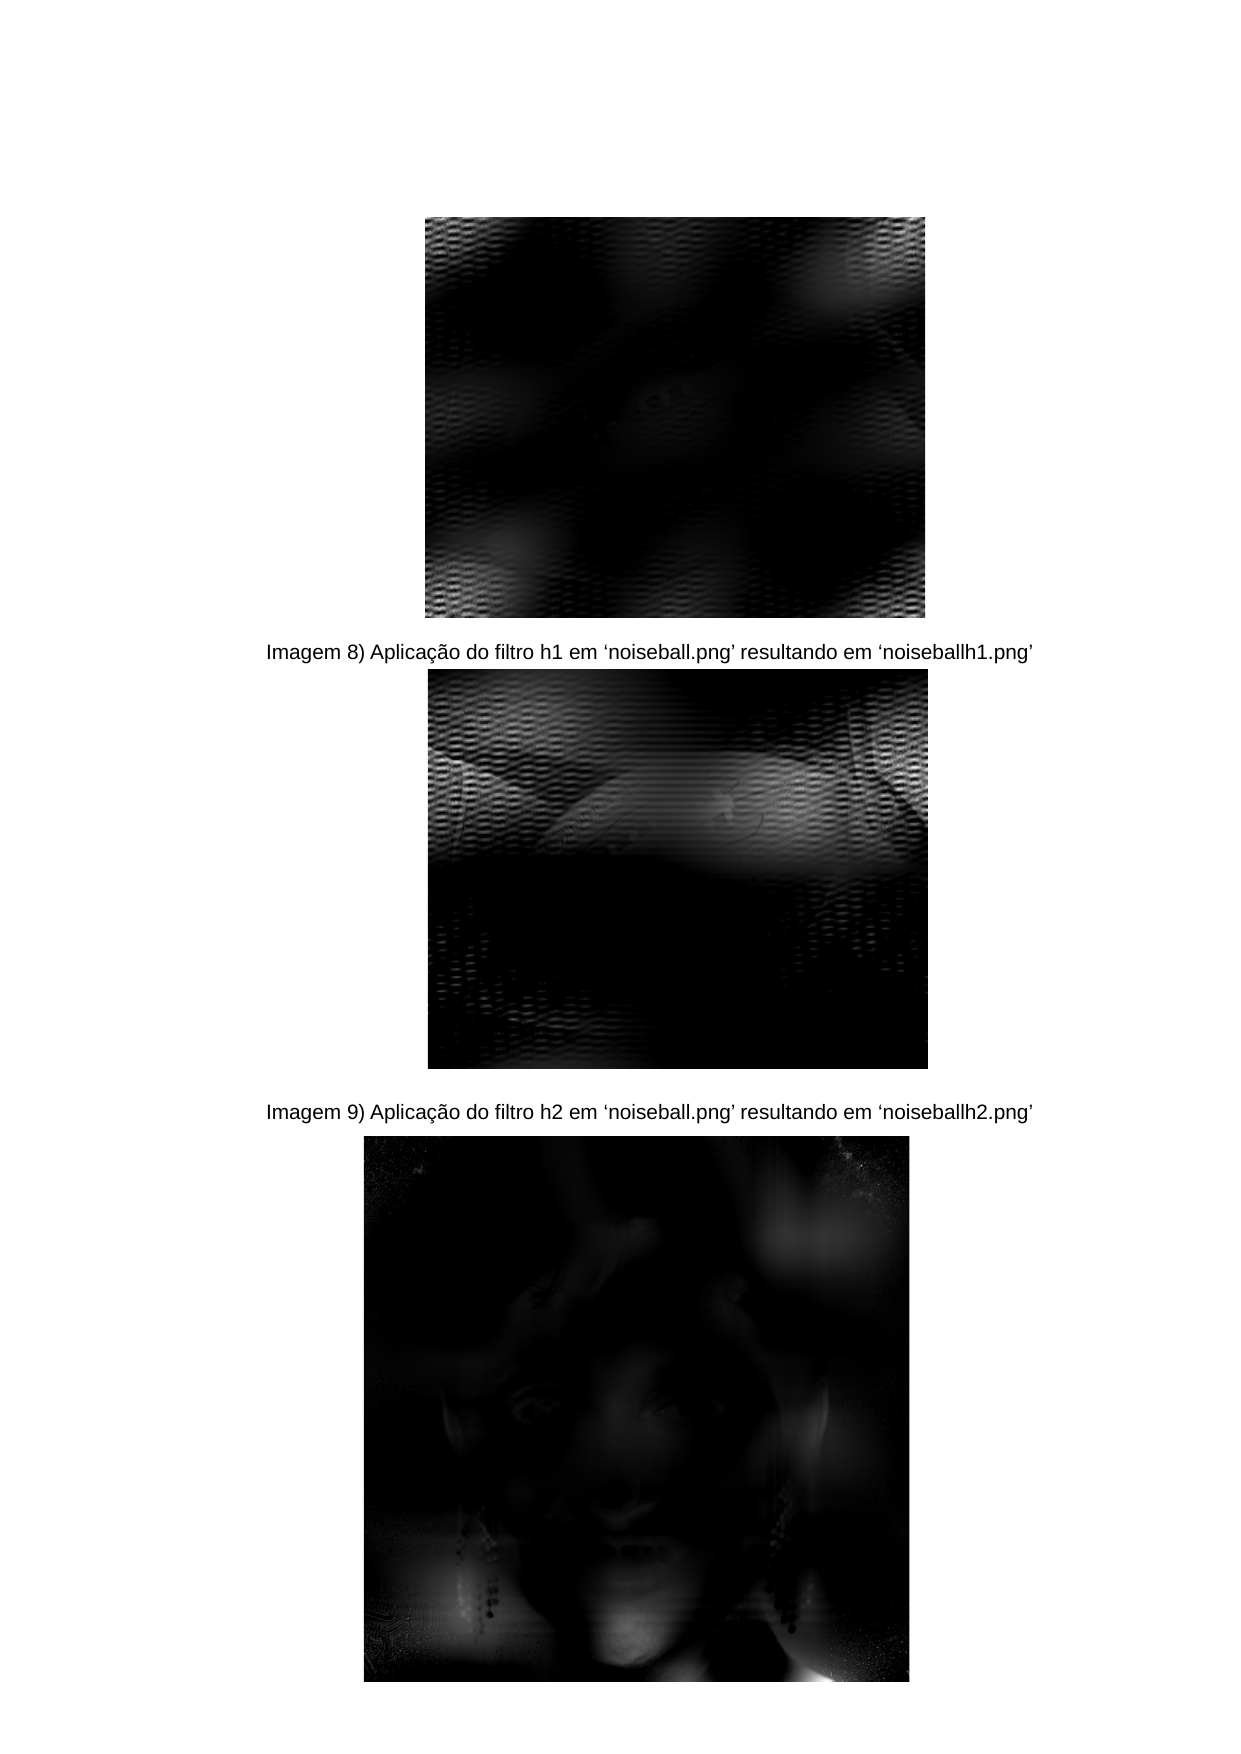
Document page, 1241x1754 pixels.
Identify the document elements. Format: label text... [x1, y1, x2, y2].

text Imagem 9) Aplicação do filtro h2 em ‘noiseball.png’ resultando em ‘noiseballh2.png’ [118, 1096, 1122, 1124]
picture [363, 1136, 910, 1682]
picture [427, 669, 928, 1069]
picture [425, 217, 926, 618]
text Imagem 8) Aplicação do filtro h1 em ‘noiseball.png’ resultando em ‘noiseballh1.png’ [118, 636, 1122, 664]
